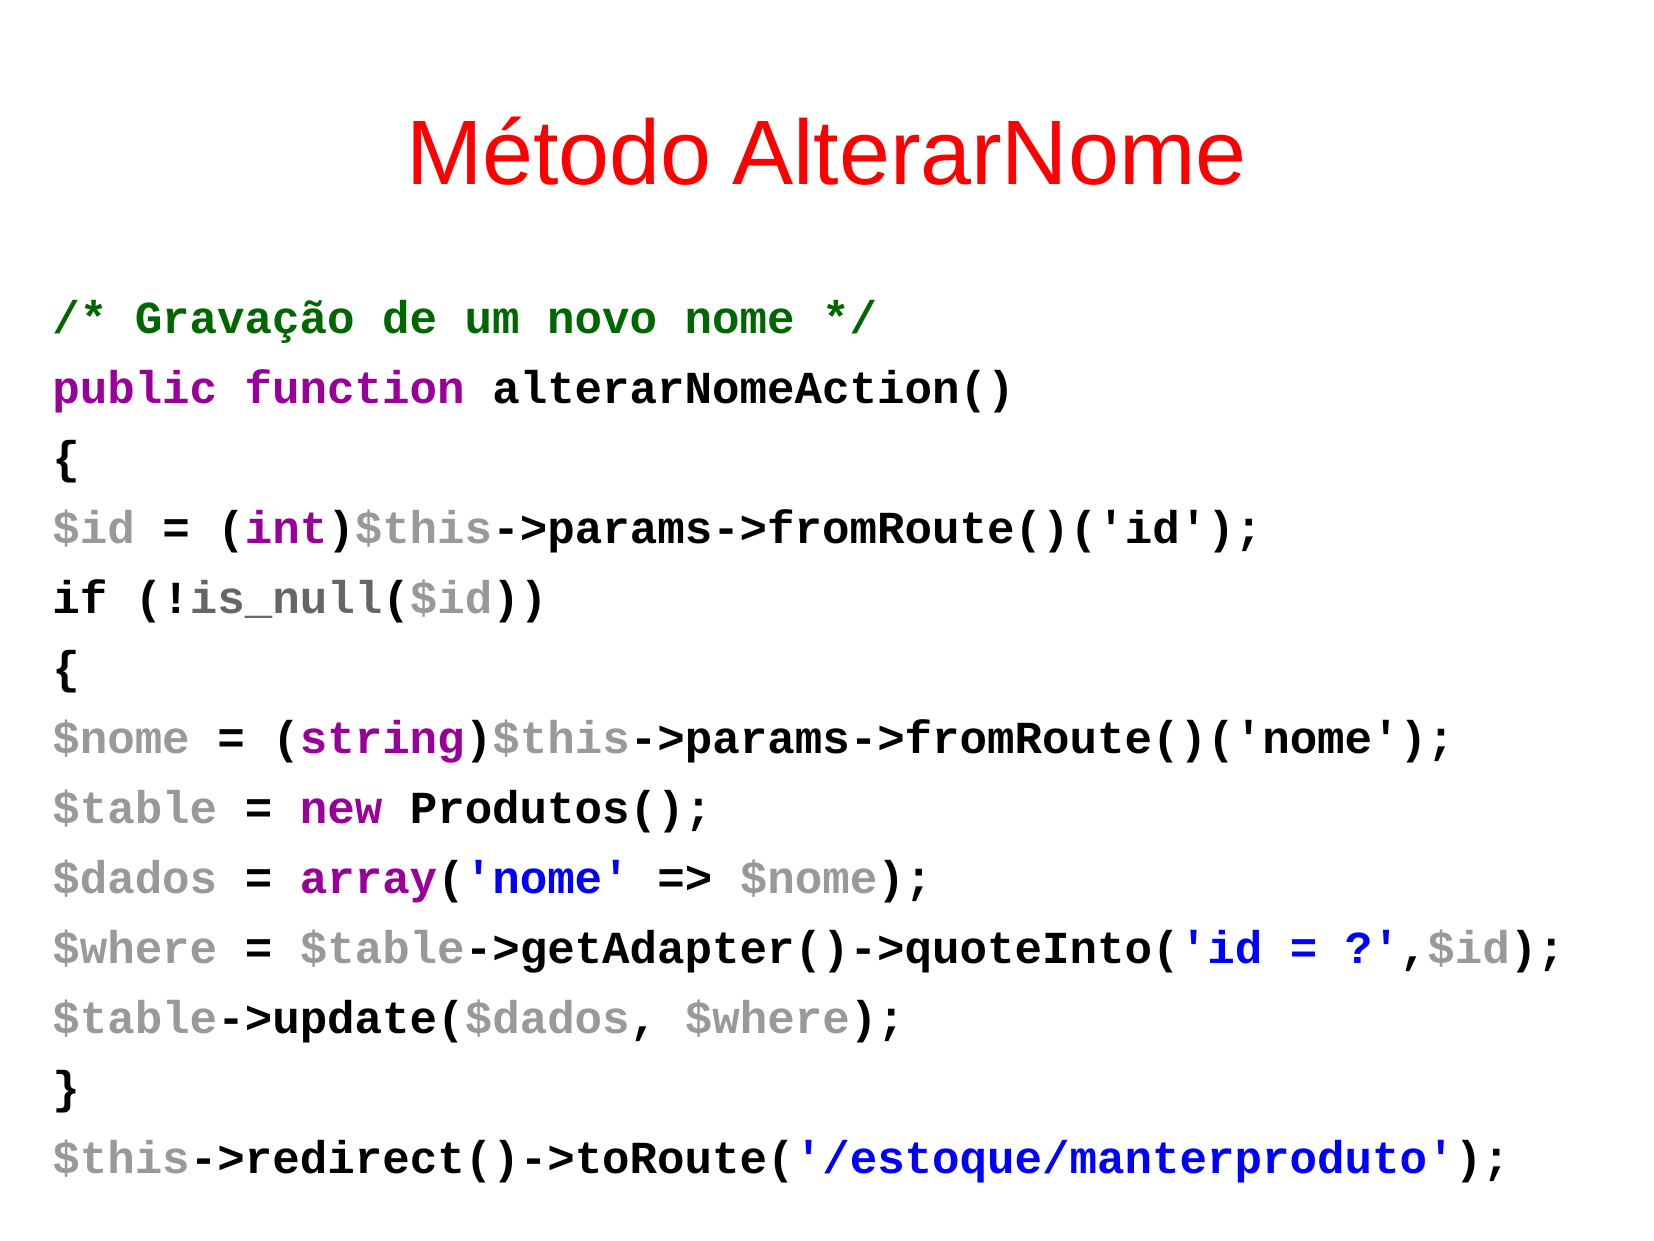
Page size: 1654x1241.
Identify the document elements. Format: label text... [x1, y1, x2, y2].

list /* Gravação de um novo nome */ public function alterarNomeAction() { $id = (int)$this->params->fromRoute()('id'); if (!is_null($id)) { $nome = (string)$this->params->fromRoute()('nome'); $table = new Produtos(); $dados = array('nome' => $nome); $where = $table->getAdapter()->quoteInto('id = ?',$id); $table->update($dados, $where); } $this->redirect()->toRoute('/estoque/manterproduto'); [52, 295, 1636, 1229]
title Método AlterarNome [82, 49, 1571, 257]
